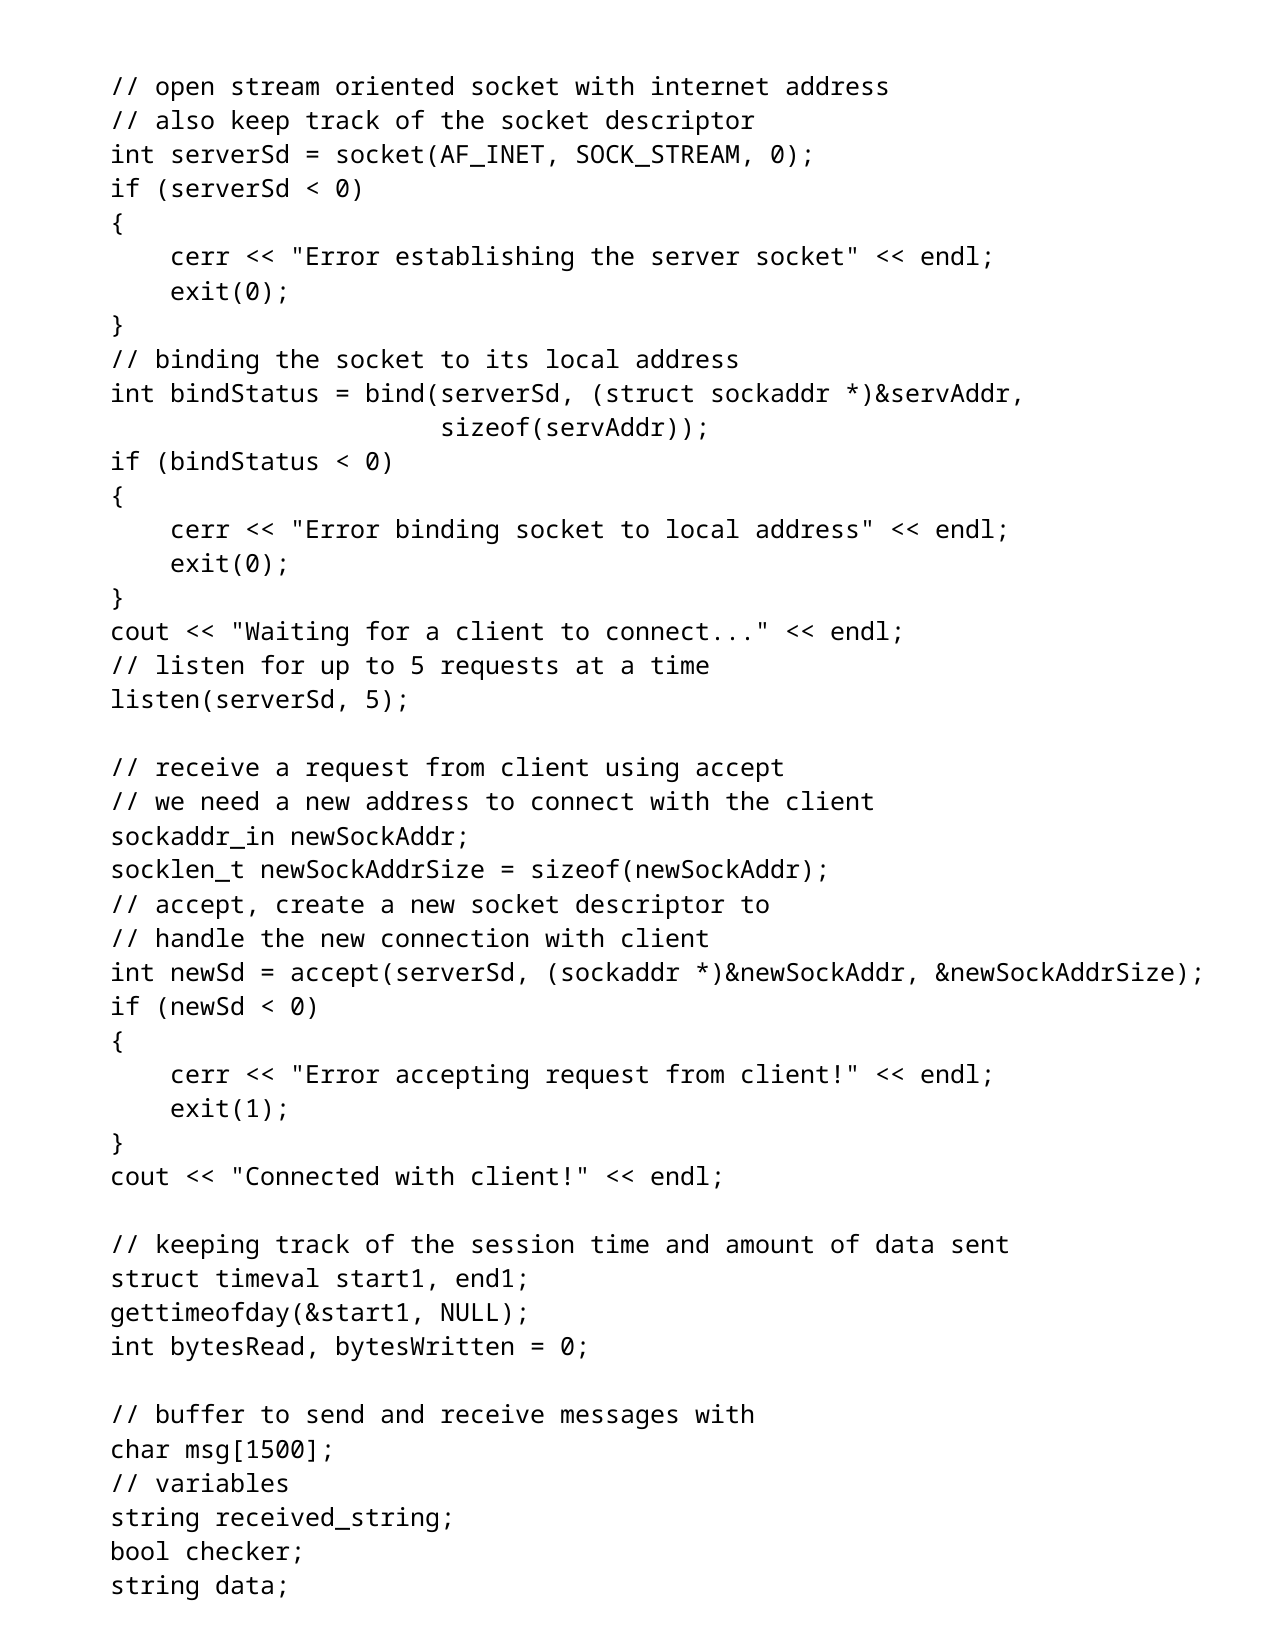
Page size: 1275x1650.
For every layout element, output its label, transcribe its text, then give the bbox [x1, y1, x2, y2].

text // we need a new address to connect with the client [50, 784, 1225, 818]
text { [50, 477, 1225, 512]
text cout << "Waiting for a client to connect..." << endl; [50, 614, 1225, 648]
text cerr << "Error accepting request from client!" << endl; [50, 1057, 1225, 1091]
text } [50, 580, 1225, 614]
text // receive a request from client using accept [50, 750, 1225, 784]
text if (serverSd < 0) [50, 171, 1225, 205]
text // variables [50, 1465, 1225, 1499]
text int newSd = accept(serverSd, (sockaddr *)&newSockAddr, &newSockAddrSize); [50, 954, 1225, 988]
text listen(serverSd, 5); [50, 682, 1225, 716]
text bool checker; [50, 1533, 1225, 1567]
text gettimeofday(&start1, NULL); [50, 1295, 1225, 1329]
text // listen for up to 5 requests at a time [50, 648, 1225, 682]
text { [50, 205, 1225, 239]
text cerr << "Error binding socket to local address" << endl; [50, 512, 1225, 546]
text char msg[1500]; [50, 1431, 1225, 1465]
text // binding the socket to its local address [50, 341, 1225, 375]
text string received_string; [50, 1499, 1225, 1533]
text exit(0); [50, 273, 1225, 307]
text sockaddr_in newSockAddr; [50, 818, 1225, 852]
text cerr << "Error establishing the server socket" << endl; [50, 239, 1225, 273]
text // keeping track of the session time and amount of data sent [50, 1227, 1225, 1261]
text sizeof(servAddr)); [50, 409, 1225, 443]
text // open stream oriented socket with internet address [50, 69, 1225, 103]
text exit(1); [50, 1091, 1225, 1125]
text int bindStatus = bind(serverSd, (struct sockaddr *)&servAddr, [50, 375, 1225, 409]
text socklen_t newSockAddrSize = sizeof(newSockAddr); [50, 852, 1225, 886]
text if (newSd < 0) [50, 988, 1225, 1022]
text struct timeval start1, end1; [50, 1261, 1225, 1295]
text // also keep track of the socket descriptor [50, 103, 1225, 137]
text cout << "Connected with client!" << endl; [50, 1159, 1225, 1193]
text } [50, 1125, 1225, 1159]
text // buffer to send and receive messages with [50, 1397, 1225, 1431]
text exit(0); [50, 546, 1225, 580]
text } [50, 307, 1225, 341]
text { [50, 1022, 1225, 1057]
text int serverSd = socket(AF_INET, SOCK_STREAM, 0); [50, 137, 1225, 171]
text // accept, create a new socket descriptor to [50, 886, 1225, 920]
text int bytesRead, bytesWritten = 0; [50, 1329, 1225, 1363]
text // handle the new connection with client [50, 920, 1225, 954]
text if (bindStatus < 0) [50, 443, 1225, 477]
text string data; [50, 1567, 1225, 1602]
